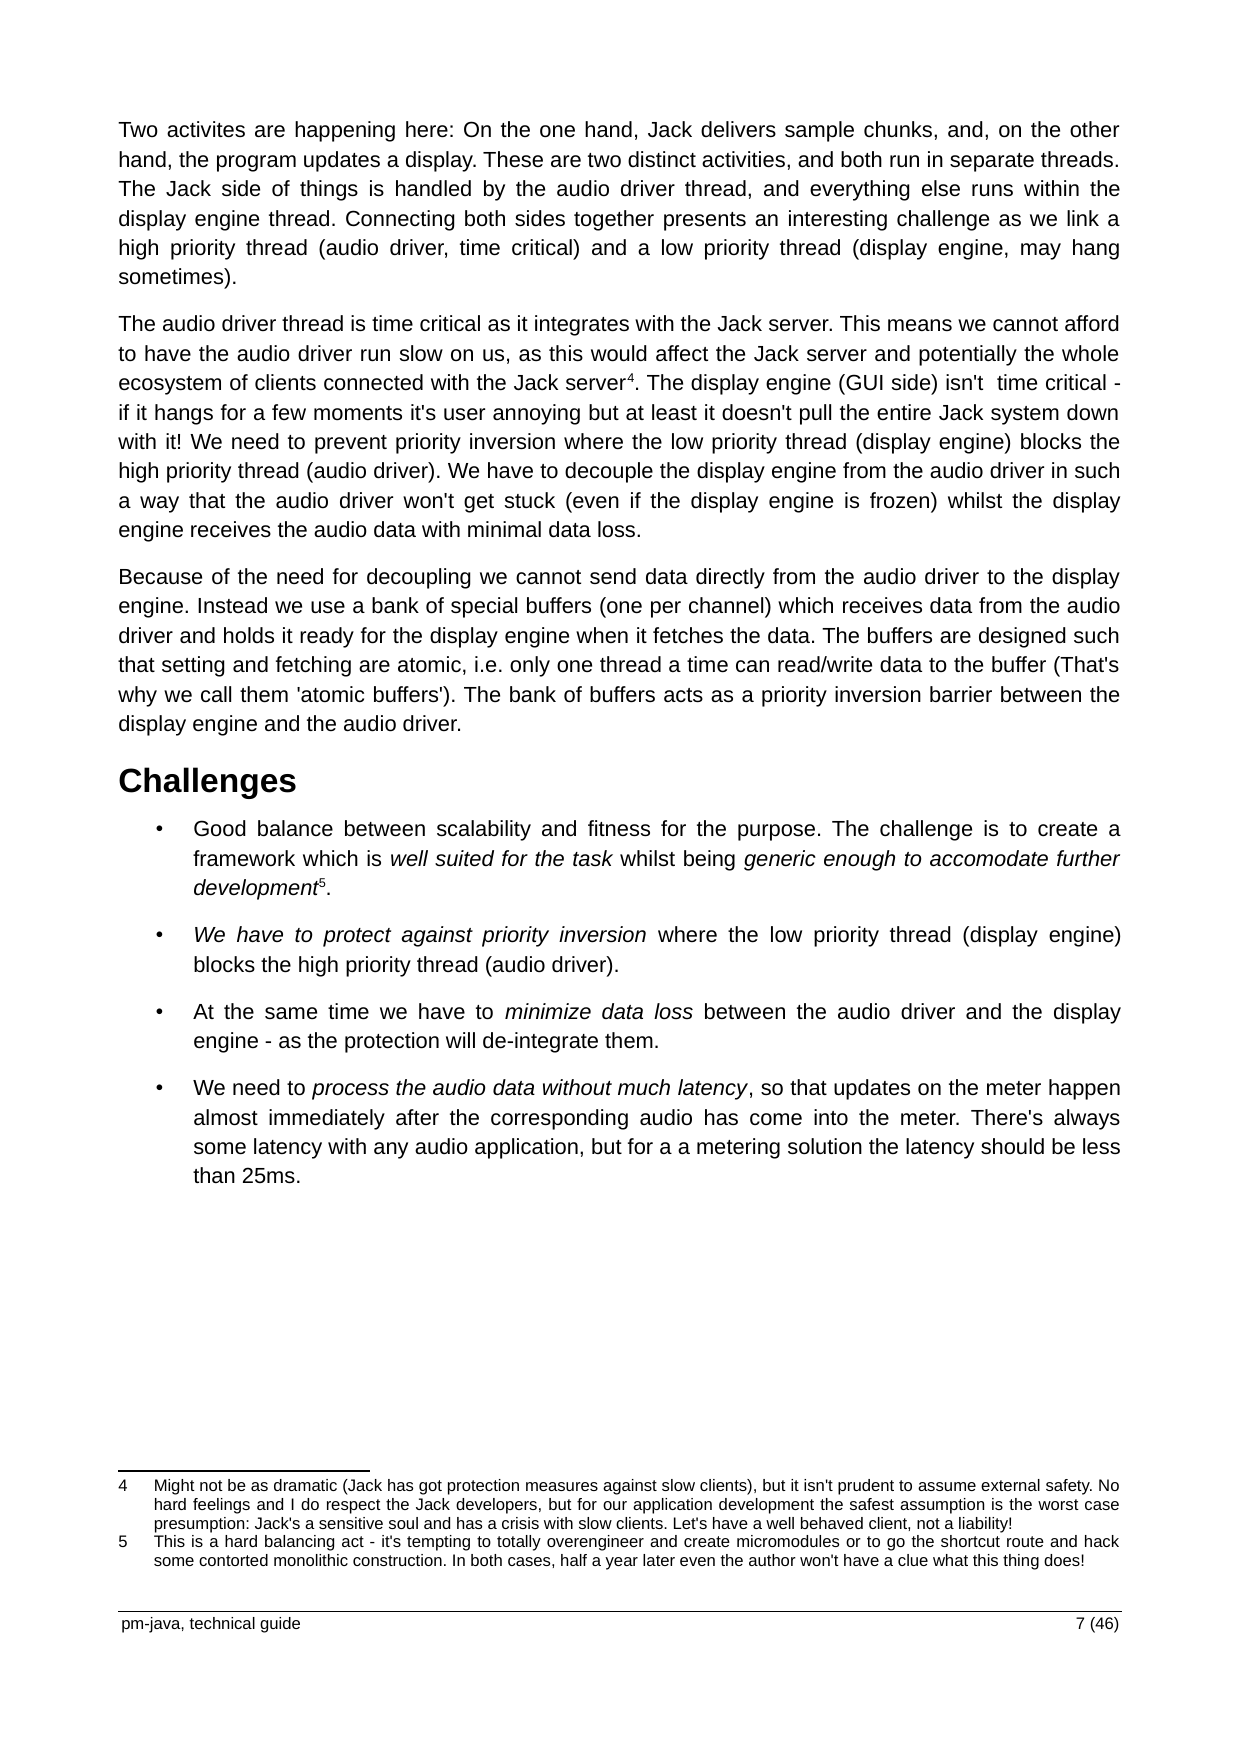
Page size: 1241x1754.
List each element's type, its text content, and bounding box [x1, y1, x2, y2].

text The audio driver thread is time critical as it integrates with the Jack server. This means we cannot afford to have the audio driver run slow on us, as this would affect the Jack server and potentially the whole ecosystem of clients connected with the Jack server. The display engine (GUI side) isn't time critical - if it hangs for a few moments it's user annoying but at least it doesn't pull the entire Jack system down with it! We need to prevent priority inversion where the low priority thread (display engine) blocks the high priority thread (audio driver). We have to decouple the display engine from the audio driver in such a way that the audio driver won't get stuck (even if the display engine is frozen) whilst the display engine receives the audio data with minimal data loss. [118, 312, 1122, 542]
text Two activites are happening here: On the one hand, Jack delivers sample chunks, and, on the other hand, the program updates a display. These are two distinct activities, and both run in separate threads. The Jack side of things is handled by the audio driver thread, and everything else runs within the display engine thread. Connecting both sides together presents an interesting challenge as we link a high priority thread (audio driver, time critical) and a low priority thread (display engine, may hang sometimes). [118, 118, 1122, 289]
list We need to process the audio data without much latency, so that updates on the meter happen almost immediately after the corresponding audio has come into the meter. There's always some latency with any audio application, but for a a metering solution the latency should be less than 25ms. [156, 1076, 1122, 1188]
text Because of the need for decoupling we cannot send data directly from the audio driver to the display engine. Instead we use a bank of special buffers (one per channel) which receives data from the audio driver and holds it ready for the display engine when it fetches the data. The buffers are designed such that setting and fetching are atomic, i.e. only one thread a time can read/write data to the buffer (That's why we call them 'atomic buffers'). The bank of buffers acts as a priority inversion barrier between the display engine and the audio driver. [118, 565, 1122, 736]
text Might not be as dramatic (Jack has got protection measures against slow clients), but it isn't prudent to assume external safety. No hard feelings and I do respect the Jack developers, but for our application development the safest assumption is the worst case presumption: Jack's a sensitive soul and has a crisis with slow clients. Let's have a well behaved client, not a liability! [118, 1477, 1122, 1533]
list Good balance between scalability and fitness for the purpose. The challenge is to create a framework which is well suited for the task whilst being generic enough to accomodate further development. [156, 817, 1122, 900]
subtitle Challenges [118, 762, 1122, 799]
list At the same time we have to minimize data loss between the audio driver and the display engine - as the protection will de-integrate them. [156, 999, 1122, 1053]
list This is a hard balancing act - it's tempting to totally overengineer and create micromodules or to go the shortcut route and hack some contorted monolithic construction. In both cases, half a year later even the author won't have a clue what this thing does! [118, 1533, 1122, 1570]
list We have to protect against priority inversion where the low priority thread (display engine) blocks the high priority thread (audio driver). [156, 923, 1122, 977]
